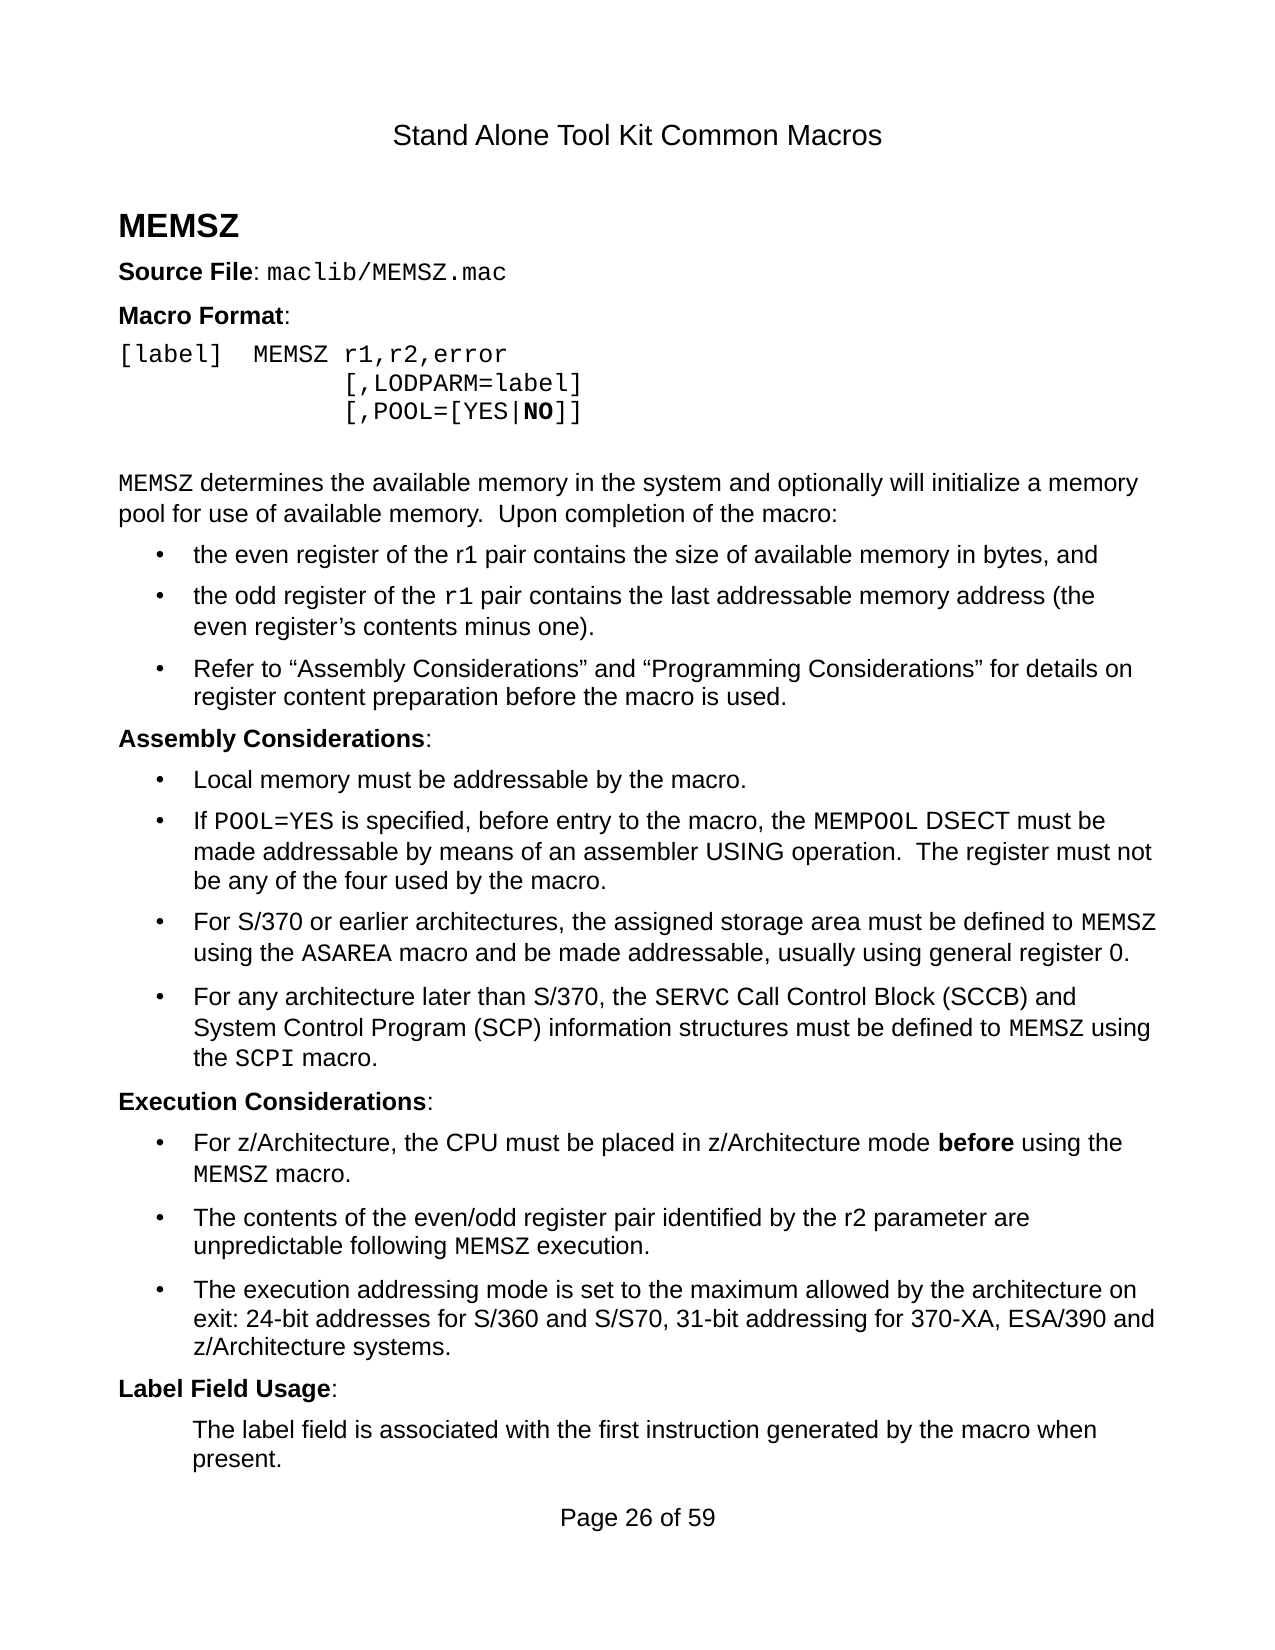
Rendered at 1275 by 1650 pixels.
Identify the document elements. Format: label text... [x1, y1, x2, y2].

text [label] MEMSZ r1,r2,error [118, 342, 1157, 370]
list For any architecture later than S/370, the SERVC Call Control Block (SCCB) and System Control Program (SCP) information structures must be defined to MEMSZ using the SCPI macro. [156, 982, 1157, 1074]
list The execution addressing mode is set to the maximum allowed by the architecture on exit: 24-bit addresses for S/360 and S/S70, 31-bit addressing for 370-XA, ESA/390 and z/Architecture systems. [156, 1275, 1157, 1361]
text Label Field Usage: [118, 1374, 1157, 1402]
text Assembly Considerations: [118, 724, 1157, 752]
list The contents of the even/odd register pair identified by the r2 parameter are unpredictable following MEMSZ execution. [156, 1202, 1157, 1262]
list If POOL=YES is specified, before entry to the macro, the MEMPOOL DSECT must be made addressable by means of an assembler USING operation. The register must not be any of the four used by the macro. [156, 806, 1157, 895]
text Source File: maclib/MEMSZ.mac [118, 257, 1157, 288]
list the odd register of the r1 pair contains the last addressable memory address (the even register’s contents minus one). [156, 581, 1157, 641]
subtitle MEMSZ [118, 206, 1157, 245]
text [,POOL=[YES|NO]] [118, 399, 1157, 427]
list Local memory must be addressable by the macro. [156, 765, 1157, 794]
list the even register of the r1 pair contains the size of available memory in bytes, and [156, 540, 1157, 569]
text [,LODPARM=label] [118, 370, 1157, 399]
list For S/370 or earlier architectures, the assigned storage area must be defined to MEMSZ using the ASAREA macro and be made addressable, usually using general register 0. [156, 907, 1157, 969]
text Execution Considerations: [118, 1087, 1157, 1116]
text MEMSZ determines the available memory in the system and optionally will initialize a memory pool for use of available memory. Upon completion of the macro: [118, 468, 1157, 527]
list Refer to “Assembly Considerations” and “Programming Considerations” for details on register content preparation before the macro is used. [156, 653, 1157, 711]
text The label field is associated with the first instruction generated by the macro when present. [192, 1415, 1157, 1472]
list For z/Architecture, the CPU must be placed in z/Architecture mode before using the MEMSZ macro. [156, 1128, 1157, 1190]
text Macro Format: [118, 301, 1157, 329]
